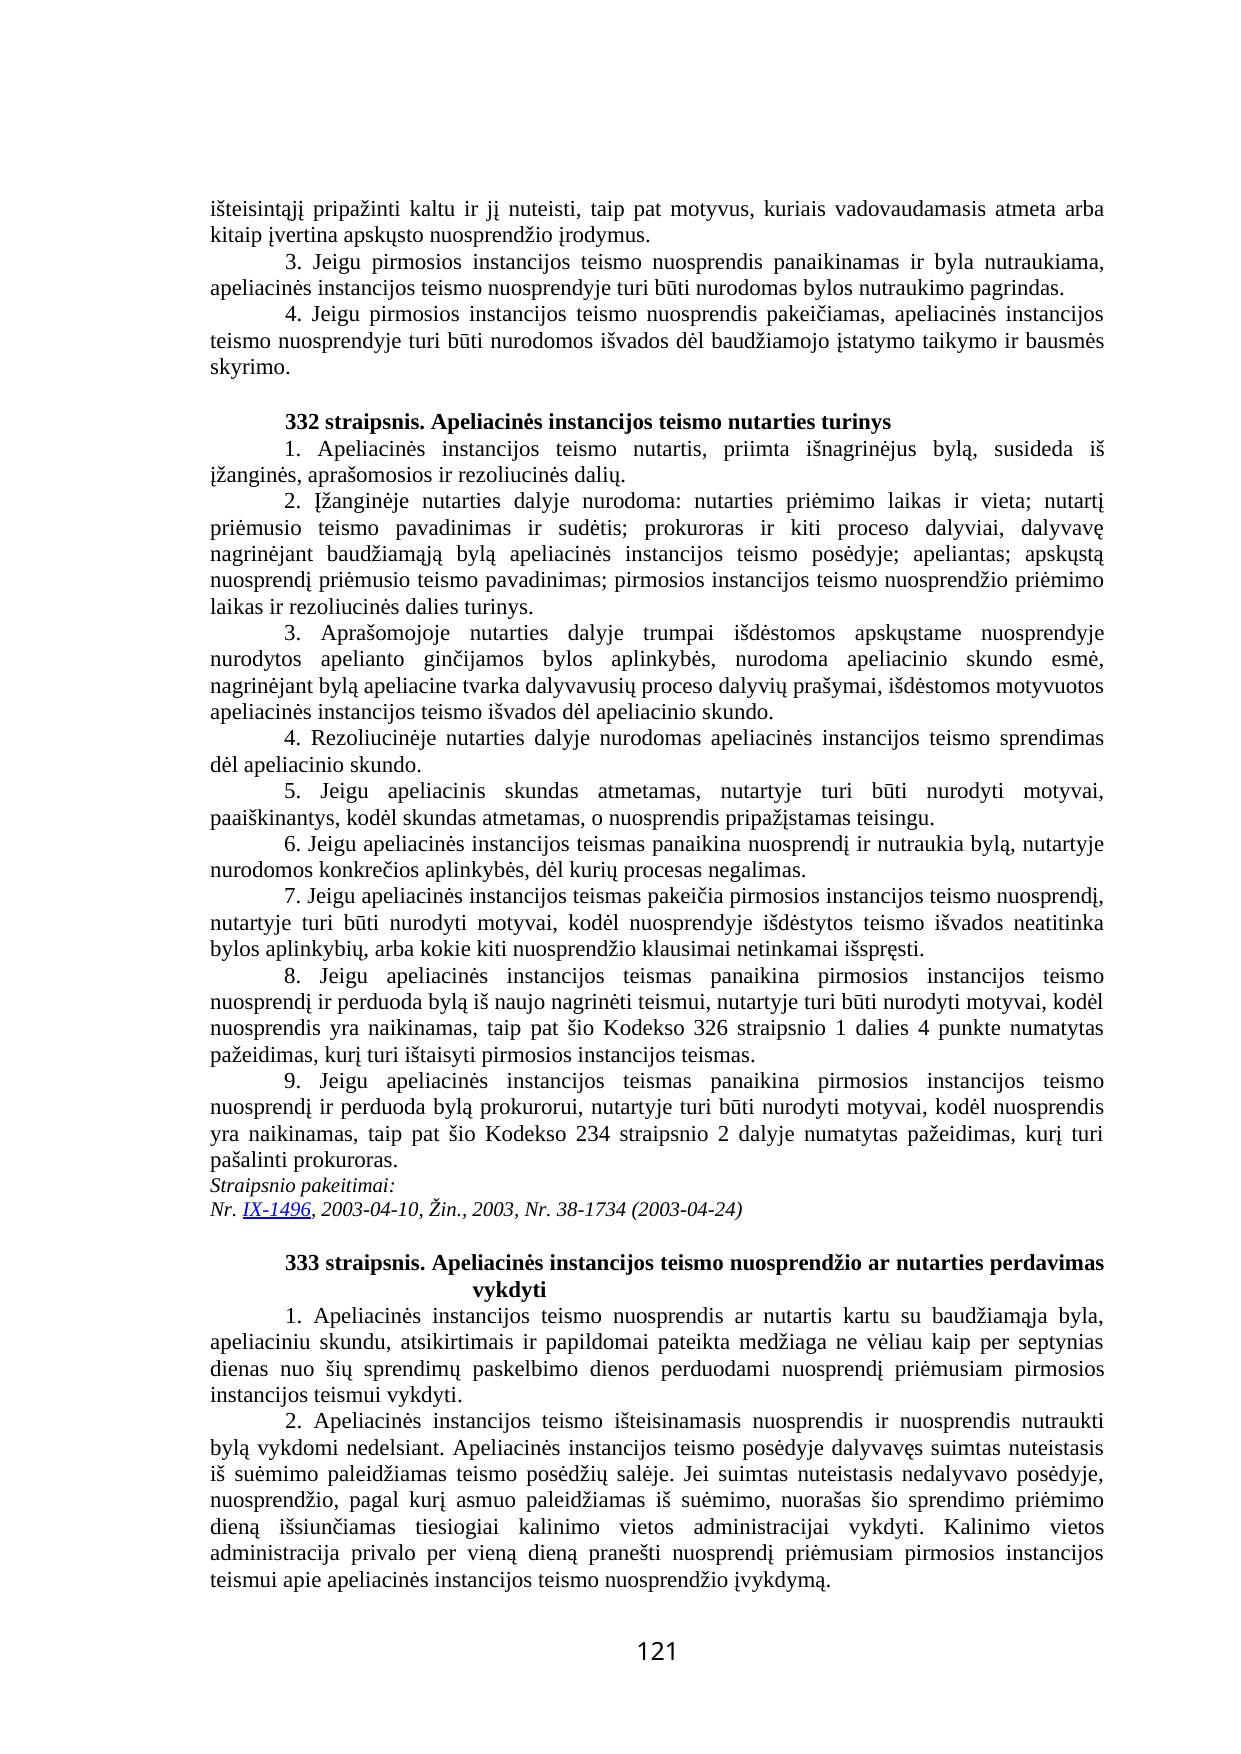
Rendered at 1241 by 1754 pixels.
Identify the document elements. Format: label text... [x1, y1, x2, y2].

text 1. Apeliacinės instancijos teismo nutartis, priimta išnagrinėjus bylą, susideda iš įžanginės, aprašomosios ir rezoliucinės dalių. [210, 434, 1106, 487]
text 1. Apeliacinės instancijos teismo nuosprendis ar nutartis kartu su baudžiamąja byla, apeliaciniu skundu, atsikirtimais ir papildomai pateikta medžiaga ne vėliau kaip per septynias dienas nuo šių sprendimų paskelbimo dienos perduodami nuosprendį priėmusiam pirmosios instancijos teismui vykdyti. [210, 1302, 1106, 1407]
text išteisintąjį pripažinti kaltu ir jį nuteisti, taip pat motyvus, kuriais vadovaudamasis atmeta arba kitaip įvertina apskųsto nuosprendžio įrodymus. [210, 195, 1106, 248]
text 4. Rezoliucinėje nutarties dalyje nurodomas apeliacinės instancijos teismo sprendimas dėl apeliacinio skundo. [210, 724, 1106, 777]
text 4. Jeigu pirmosios instancijos teismo nuosprendis pakeičiamas, apeliacinės instancijos teismo nuosprendyje turi būti nurodomos išvados dėl baudžiamojo įstatymo taikymo ir bausmės skyrimo. [210, 300, 1106, 379]
text 333 straipsnis. Apeliacinės instancijos teismo nuosprendžio ar nutarties perdavimas vykdyti [285, 1249, 1106, 1302]
text 3. Jeigu pirmosios instancijos teismo nuosprendis panaikinamas ir byla nutraukiama, apeliacinės instancijos teismo nuosprendyje turi būti nurodomas bylos nutraukimo pagrindas. [210, 248, 1106, 300]
text 6. Jeigu apeliacinės instancijos teismas panaikina nuosprendį ir nutraukia bylą, nutartyje nurodomos konkrečios aplinkybės, dėl kurių procesas negalimas. [210, 830, 1106, 883]
text 9. Jeigu apeliacinės instancijos teismas panaikina pirmosios instancijos teismo nuosprendį ir perduoda bylą prokurorui, nutartyje turi būti nurodyti motyvai, kodėl nuosprendis yra naikinamas, taip pat šio Kodekso 234 straipsnio 2 dalyje numatytas pažeidimas, kurį turi pašalinti prokuroras. [210, 1067, 1106, 1172]
text 2. Įžanginėje nutarties dalyje nurodoma: nutarties priėmimo laikas ir vieta; nutartį priėmusio teismo pavadinimas ir sudėtis; prokuroras ir kiti proceso dalyviai, dalyvavę nagrinėjant baudžiamąją bylą apeliacinės instancijos teismo posėdyje; apeliantas; apskųstą nuosprendį priėmusio teismo pavadinimas; pirmosios instancijos teismo nuosprendžio priėmimo laikas ir rezoliucinės dalies turinys. [210, 487, 1106, 619]
text 332 straipsnis. Apeliacinės instancijos teismo nutarties turinys [210, 408, 1106, 434]
text 2. Apeliacinės instancijos teismo išteisinamasis nuosprendis ir nuosprendis nutraukti bylą vykdomi nedelsiant. Apeliacinės instancijos teismo posėdyje dalyvavęs suimtas nuteistasis iš suėmimo paleidžiamas teismo posėdžių salėje. Jei suimtas nuteistasis nedalyvavo posėdyje, nuosprendžio, pagal kurį asmuo paleidžiamas iš suėmimo, nuorašas šio sprendimo priėmimo dieną išsiunčiamas tiesiogiai kalinimo vietos administracijai vykdyti. Kalinimo vietos administracija privalo per vieną dieną pranešti nuosprendį priėmusiam pirmosios instancijos teismui apie apeliacinės instancijos teismo nuosprendžio įvykdymą. [210, 1407, 1106, 1592]
text Straipsnio pakeitimai: [210, 1172, 1106, 1197]
text 8. Jeigu apeliacinės instancijos teismas panaikina pirmosios instancijos teismo nuosprendį ir perduoda bylą iš naujo nagrinėti teismui, nutartyje turi būti nurodyti motyvai, kodėl nuosprendis yra naikinamas, taip pat šio Kodekso 326 straipsnio 1 dalies 4 punkte numatytas pažeidimas, kurį turi ištaisyti pirmosios instancijos teismas. [210, 962, 1106, 1067]
text Nr. IX-1496, 2003-04-10, Žin., 2003, Nr. 38-1734 (2003-04-24) [210, 1197, 1106, 1221]
text 7. Jeigu apeliacinės instancijos teismas pakeičia pirmosios instancijos teismo nuosprendį, nutartyje turi būti nurodyti motyvai, kodėl nuosprendyje išdėstytos teismo išvados neatitinka bylos aplinkybių, arba kokie kiti nuosprendžio klausimai netinkamai išspręsti. [210, 883, 1106, 962]
text 5. Jeigu apeliacinis skundas atmetamas, nutartyje turi būti nurodyti motyvai, paaiškinantys, kodėl skundas atmetamas, o nuosprendis pripažįstamas teisingu. [210, 777, 1106, 830]
text 3. Aprašomojoje nutarties dalyje trumpai išdėstomos apskųstame nuosprendyje nurodytos apelianto ginčijamos bylos aplinkybės, nurodoma apeliacinio skundo esmė, nagrinėjant bylą apeliacine tvarka dalyvavusių proceso dalyvių prašymai, išdėstomos motyvuotos apeliacinės instancijos teismo išvados dėl apeliacinio skundo. [210, 619, 1106, 724]
